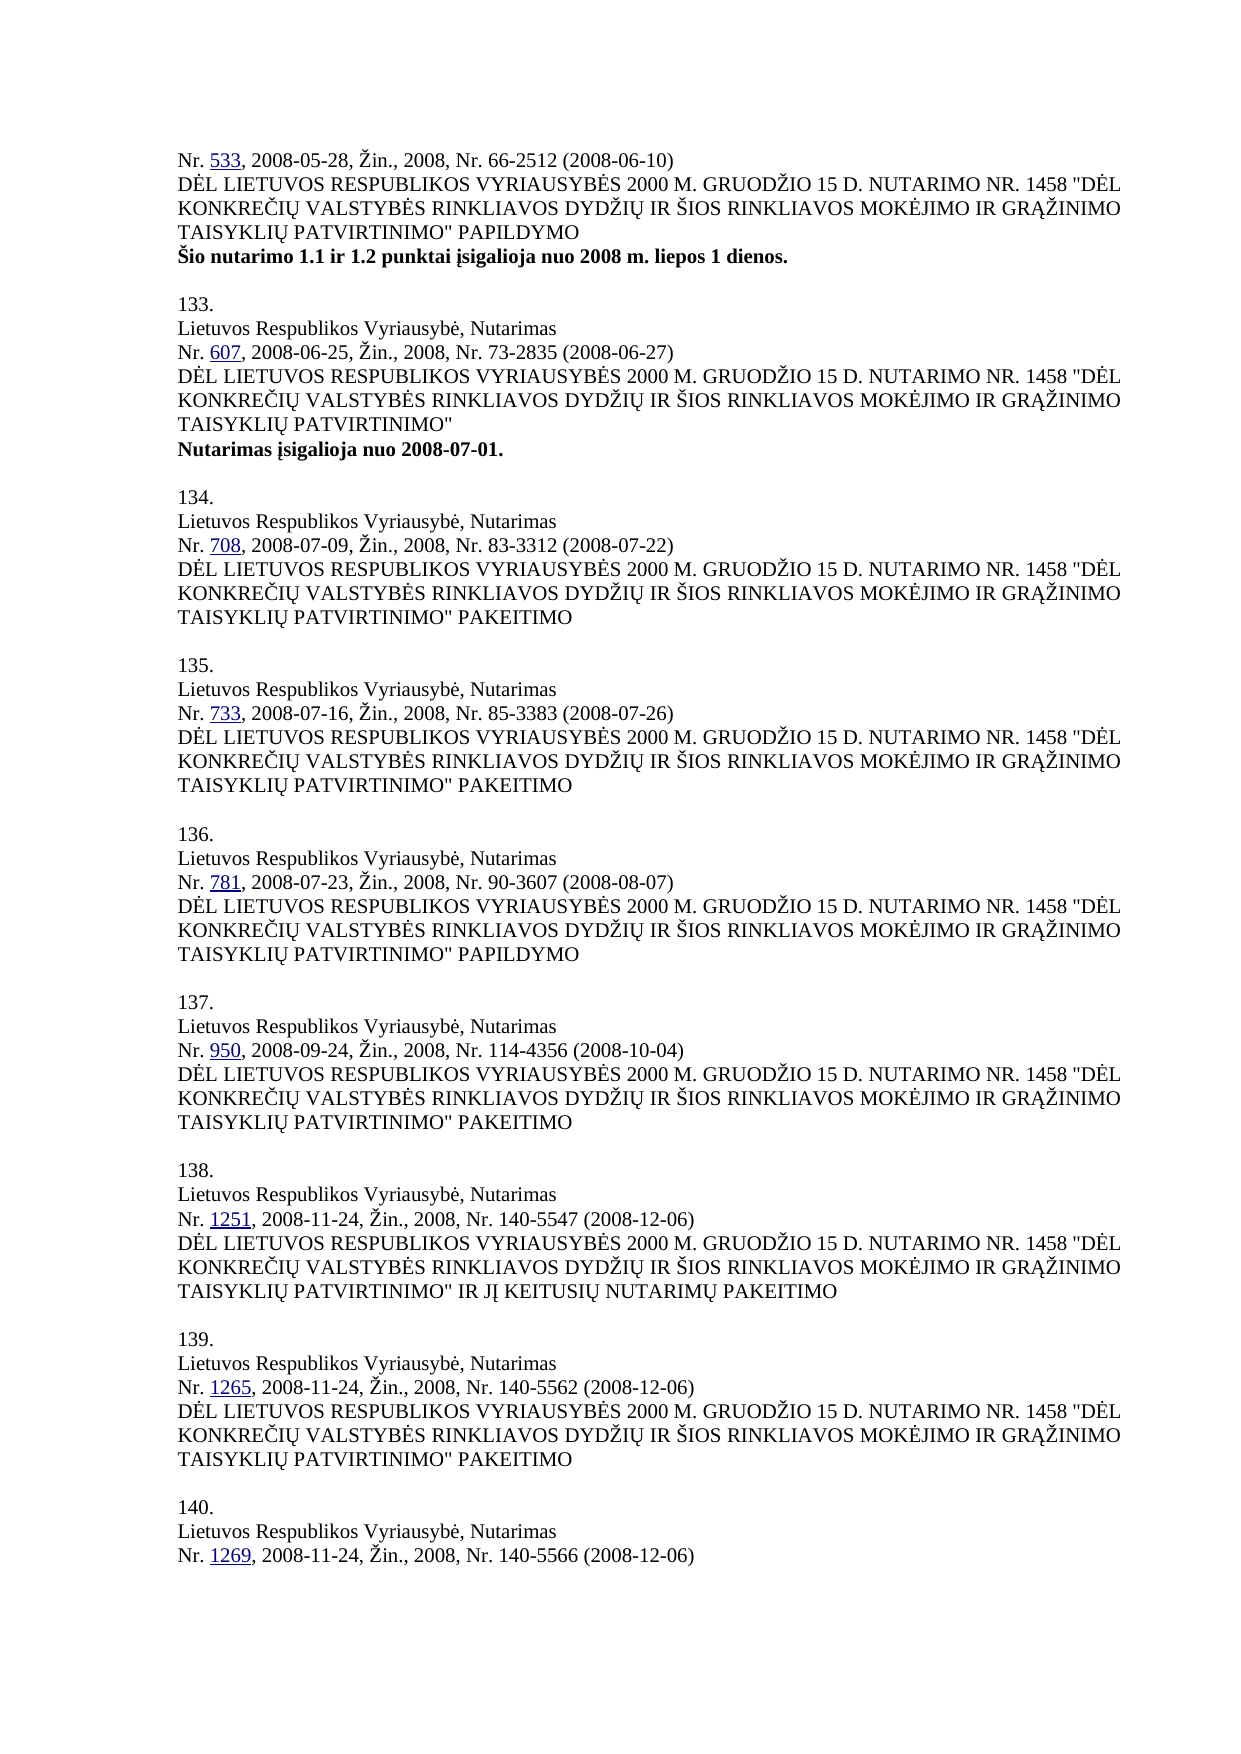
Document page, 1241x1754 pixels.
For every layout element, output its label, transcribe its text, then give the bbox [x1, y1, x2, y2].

text Nr. 950, 2008-09-24, Žin., 2008, Nr. 114-4356 (2008-10-04) [177, 1038, 1122, 1062]
text DĖL LIETUVOS RESPUBLIKOS VYRIAUSYBĖS 2000 M. GRUODŽIO 15 D. NUTARIMO NR. 1458 "DĖL KONKREČIŲ VALSTYBĖS RINKLIAVOS DYDŽIŲ IR ŠIOS RINKLIAVOS MOKĖJIMO IR GRĄŽINIMO TAISYKLIŲ PATVIRTINIMO" [177, 364, 1122, 436]
text Lietuvos Respublikos Vyriausybė, Nutarimas [177, 1351, 1122, 1375]
text Lietuvos Respublikos Vyriausybė, Nutarimas [177, 677, 1122, 701]
text Lietuvos Respublikos Vyriausybė, Nutarimas [177, 1014, 1122, 1038]
text Nr. 1251, 2008-11-24, Žin., 2008, Nr. 140-5547 (2008-12-06) [177, 1206, 1122, 1231]
text Lietuvos Respublikos Vyriausybė, Nutarimas [177, 1519, 1122, 1543]
text Lietuvos Respublikos Vyriausybė, Nutarimas [177, 846, 1122, 869]
text 137. [177, 990, 1122, 1014]
text Nr. 733, 2008-07-16, Žin., 2008, Nr. 85-3383 (2008-07-26) [177, 701, 1122, 725]
text DĖL LIETUVOS RESPUBLIKOS VYRIAUSYBĖS 2000 M. GRUODŽIO 15 D. NUTARIMO NR. 1458 "DĖL KONKREČIŲ VALSTYBĖS RINKLIAVOS DYDŽIŲ IR ŠIOS RINKLIAVOS MOKĖJIMO IR GRĄŽINIMO TAISYKLIŲ PATVIRTINIMO" PAPILDYMO [177, 172, 1122, 244]
text 136. [177, 821, 1122, 846]
text 140. [177, 1495, 1122, 1519]
text 134. [177, 484, 1122, 509]
text DĖL LIETUVOS RESPUBLIKOS VYRIAUSYBĖS 2000 M. GRUODŽIO 15 D. NUTARIMO NR. 1458 "DĖL KONKREČIŲ VALSTYBĖS RINKLIAVOS DYDŽIŲ IR ŠIOS RINKLIAVOS MOKĖJIMO IR GRĄŽINIMO TAISYKLIŲ PATVIRTINIMO" PAKEITIMO [177, 725, 1122, 797]
text Nr. 1265, 2008-11-24, Žin., 2008, Nr. 140-5562 (2008-12-06) [177, 1375, 1122, 1399]
text Lietuvos Respublikos Vyriausybė, Nutarimas [177, 316, 1122, 340]
text Nr. 708, 2008-07-09, Žin., 2008, Nr. 83-3312 (2008-07-22) [177, 533, 1122, 557]
text 135. [177, 653, 1122, 677]
text Lietuvos Respublikos Vyriausybė, Nutarimas [177, 509, 1122, 533]
text DĖL LIETUVOS RESPUBLIKOS VYRIAUSYBĖS 2000 M. GRUODŽIO 15 D. NUTARIMO NR. 1458 "DĖL KONKREČIŲ VALSTYBĖS RINKLIAVOS DYDŽIŲ IR ŠIOS RINKLIAVOS MOKĖJIMO IR GRĄŽINIMO TAISYKLIŲ PATVIRTINIMO" PAKEITIMO [177, 557, 1122, 629]
text Nr. 533, 2008-05-28, Žin., 2008, Nr. 66-2512 (2008-06-10) [177, 148, 1122, 172]
text Lietuvos Respublikos Vyriausybė, Nutarimas [177, 1182, 1122, 1206]
text Nutarimas įsigalioja nuo 2008-07-01. [177, 436, 1122, 461]
text DĖL LIETUVOS RESPUBLIKOS VYRIAUSYBĖS 2000 M. GRUODŽIO 15 D. NUTARIMO NR. 1458 "DĖL KONKREČIŲ VALSTYBĖS RINKLIAVOS DYDŽIŲ IR ŠIOS RINKLIAVOS MOKĖJIMO IR GRĄŽINIMO TAISYKLIŲ PATVIRTINIMO" PAPILDYMO [177, 894, 1122, 966]
text 139. [177, 1327, 1122, 1351]
text 133. [177, 292, 1122, 316]
text Nr. 781, 2008-07-23, Žin., 2008, Nr. 90-3607 (2008-08-07) [177, 869, 1122, 894]
text 138. [177, 1158, 1122, 1182]
text Nr. 607, 2008-06-25, Žin., 2008, Nr. 73-2835 (2008-06-27) [177, 340, 1122, 364]
text Nr. 1269, 2008-11-24, Žin., 2008, Nr. 140-5566 (2008-12-06) [177, 1543, 1122, 1567]
text Šio nutarimo 1.1 ir 1.2 punktai įsigalioja nuo 2008 m. liepos 1 dienos. [177, 244, 1122, 268]
text DĖL LIETUVOS RESPUBLIKOS VYRIAUSYBĖS 2000 M. GRUODŽIO 15 D. NUTARIMO NR. 1458 "DĖL KONKREČIŲ VALSTYBĖS RINKLIAVOS DYDŽIŲ IR ŠIOS RINKLIAVOS MOKĖJIMO IR GRĄŽINIMO TAISYKLIŲ PATVIRTINIMO" PAKEITIMO [177, 1062, 1122, 1134]
text DĖL LIETUVOS RESPUBLIKOS VYRIAUSYBĖS 2000 M. GRUODŽIO 15 D. NUTARIMO NR. 1458 "DĖL KONKREČIŲ VALSTYBĖS RINKLIAVOS DYDŽIŲ IR ŠIOS RINKLIAVOS MOKĖJIMO IR GRĄŽINIMO TAISYKLIŲ PATVIRTINIMO" IR JĮ KEITUSIŲ NUTARIMŲ PAKEITIMO [177, 1231, 1122, 1303]
text DĖL LIETUVOS RESPUBLIKOS VYRIAUSYBĖS 2000 M. GRUODŽIO 15 D. NUTARIMO NR. 1458 "DĖL KONKREČIŲ VALSTYBĖS RINKLIAVOS DYDŽIŲ IR ŠIOS RINKLIAVOS MOKĖJIMO IR GRĄŽINIMO TAISYKLIŲ PATVIRTINIMO" PAKEITIMO [177, 1399, 1122, 1471]
